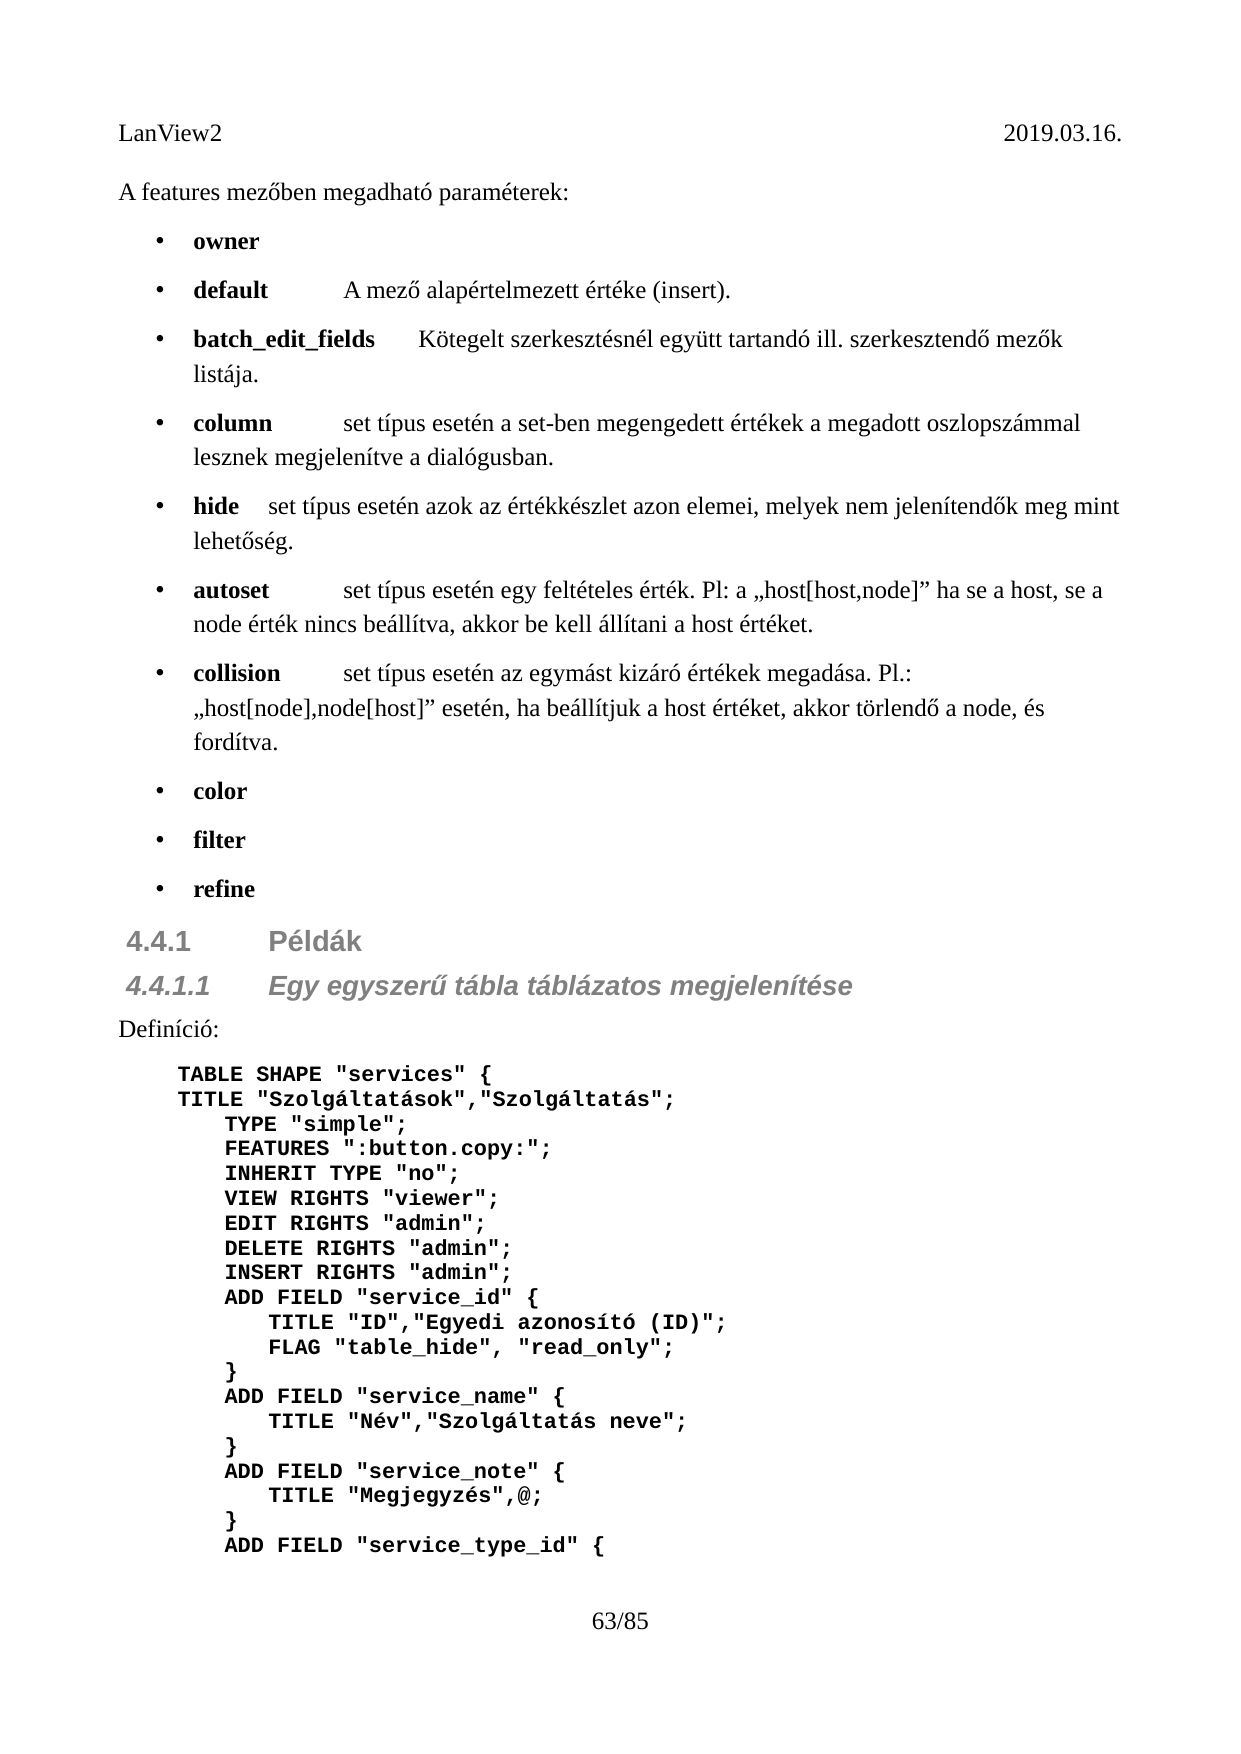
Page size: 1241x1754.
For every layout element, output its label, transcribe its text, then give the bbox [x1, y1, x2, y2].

list column set típus esetén a set-ben megengedett értékek a megadott oszlopszámmal lesznek megjelenítve a dialógusban. [156, 408, 1122, 471]
text ADD FIELD "service_name" { TITLE "Név","Szolgáltatás neve"; } [177, 1385, 1122, 1460]
text A features mezőben megadható paraméterek: [118, 177, 1122, 206]
subtitle Egy egyszerű tábla táblázatos megjelenítése [118, 970, 1122, 1002]
text TABLE SHAPE "services" { TITLE "Szolgáltatások","Szolgáltatás"; TYPE "simple"; FEATURES ":button.copy:"; INHERIT TYPE "no"; VIEW RIGHTS "viewer"; EDIT RIGHTS "admin"; DELETE RIGHTS "admin"; INSERT RIGHTS "admin"; [177, 1063, 1122, 1286]
subtitle Példák [118, 924, 1122, 957]
list filter [156, 826, 1122, 854]
list hide set típus esetén azok az értékkészlet azon elemei, melyek nem jelenítendők meg mint lehetőség. [156, 491, 1122, 554]
list batch_edit_fields Kötegelt szerkesztésnél együtt tartandó ill. szerkesztendő mezők listája. [156, 324, 1122, 387]
list color [156, 776, 1122, 805]
text ADD FIELD "service_note" { TITLE "Megjegyzés",@; [177, 1460, 1122, 1509]
list default A mező alapértelmezett értéke (insert). [156, 275, 1122, 304]
list owner [156, 226, 1122, 255]
text Definíció: [118, 1014, 1122, 1043]
list refine [156, 874, 1122, 903]
text ADD FIELD "service_type_id" { [177, 1534, 1122, 1559]
text ADD FIELD "service_id" { TITLE "ID","Egyedi azonosító (ID)"; FLAG "table_hide", "read_only"; } [177, 1286, 1122, 1385]
list autoset set típus esetén egy feltételes érték. Pl: a „host[host,node]” ha se a host, se a node érték nincs beállítva, akkor be kell állítani a host értéket. [156, 575, 1122, 638]
text } [177, 1509, 1122, 1534]
list collision set típus esetén az egymást kizáró értékek megadása. Pl.: „host[node],node[host]” esetén, ha beállítjuk a host értéket, akkor törlendő a node, és fordítva. [156, 658, 1122, 756]
